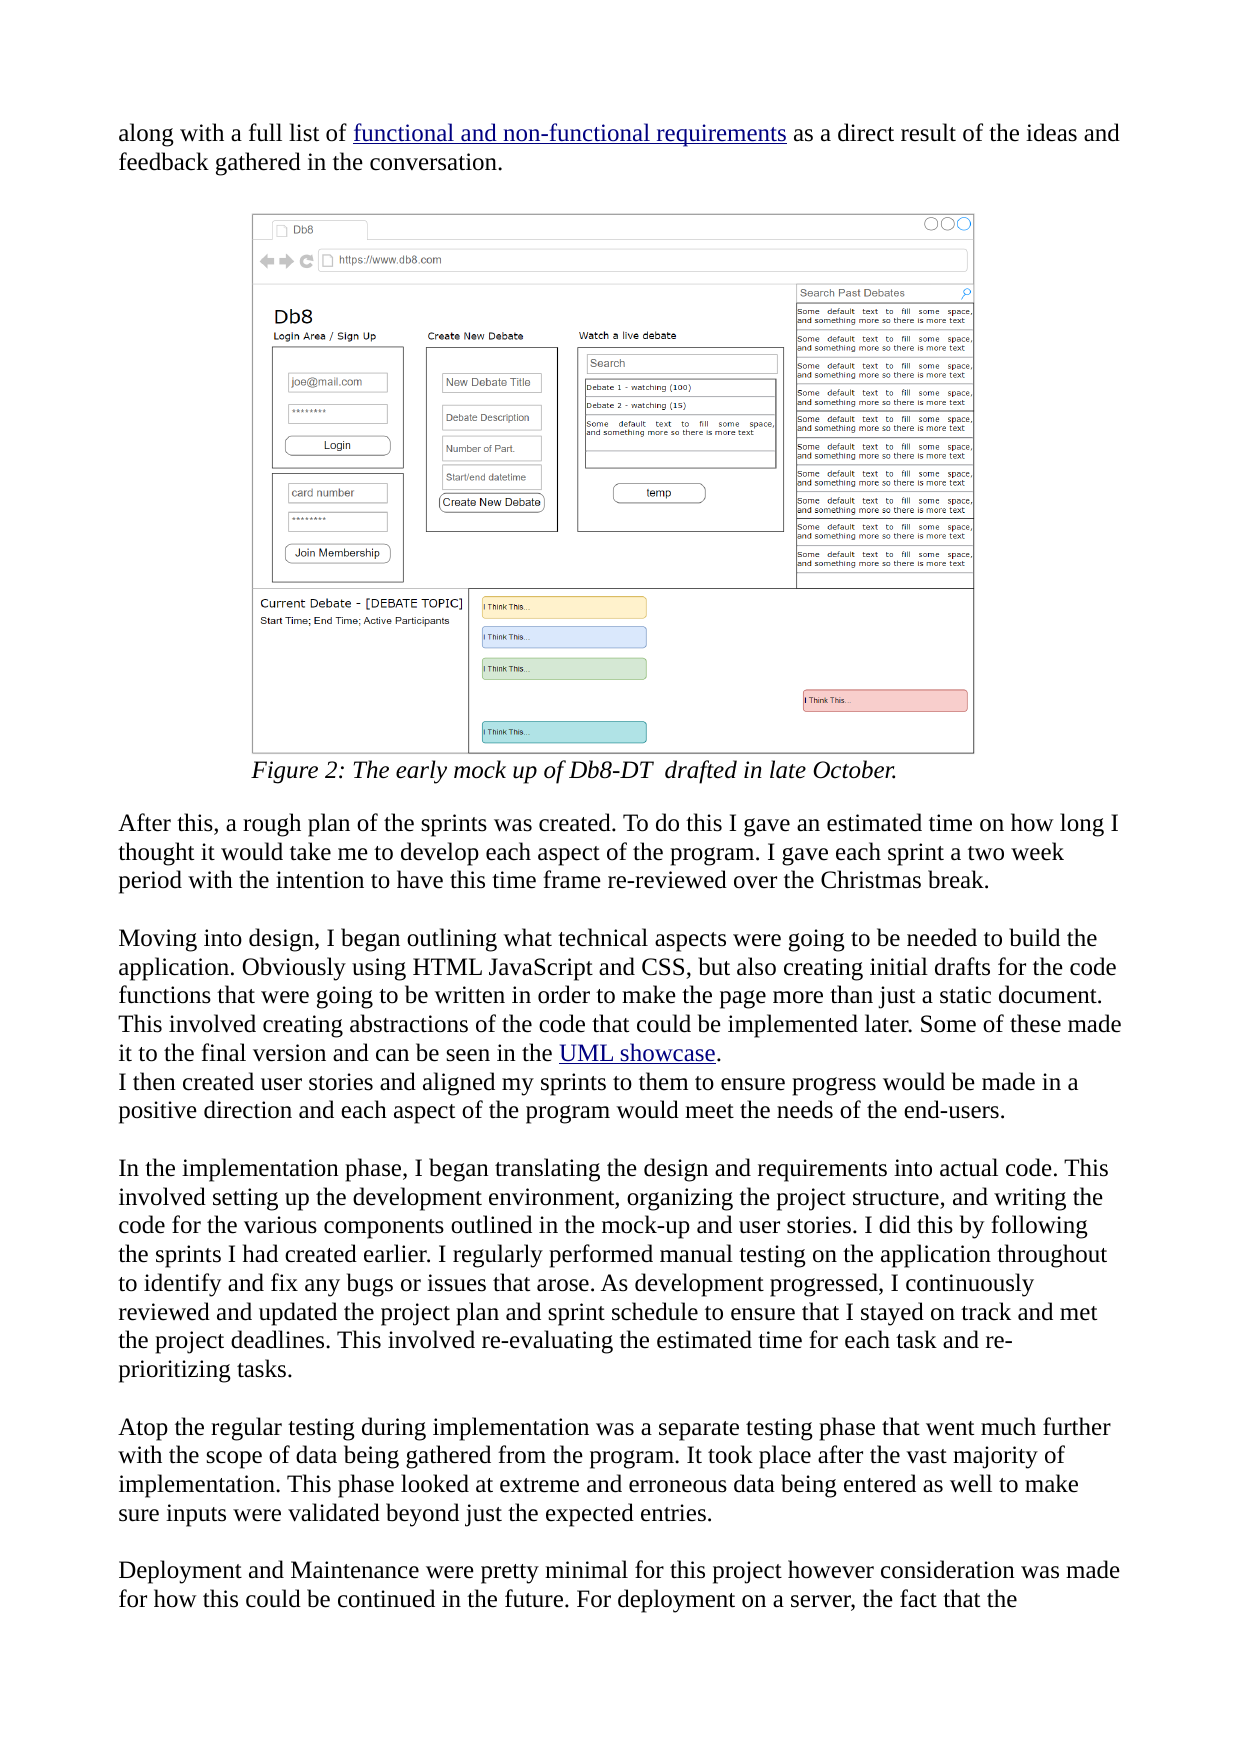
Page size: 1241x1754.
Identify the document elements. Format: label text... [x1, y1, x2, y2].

text Moving into design, I began outlining what technical aspects were going to be needed to build the application. Obviously using HTML JavaScript and CSS, but also creating initial drafts for the code functions that were going to be written in order to make the page more than just a static document. This involved creating abstractions of the code that could be implemented later. Some of these made it to the final version and can be seen in the UML showcase. [118, 923, 1122, 1067]
text In the implementation phase, I began translating the design and requirements into actual code. This involved setting up the development environment, organizing the project structure, and writing the code for the various components outlined in the mock-up and user stories. I did this by following the sprints I had created earlier. I regularly performed manual testing on the application throughout to identify and fix any bugs or issues that arose. As development progressed, I continuously reviewed and updated the project plan and sprint schedule to ensure that I stayed on track and met the project deadlines. This involved re-evaluating the estimated time for each task and re-prioritizing tasks. [118, 1124, 1122, 1383]
text I then created user stories and aligned my sprints to them to ensure progress would be made in a positive direction and each aspect of the program would meet the needs of the end-users. [118, 1067, 1122, 1124]
text After this, a rough plan of the sprints was created. To do this I gave an estimated time on how long I thought it would take me to develop each aspect of the program. I gave each sprint a two week period with the intention to have this time frame re-reviewed over the Christmas break. [118, 808, 1122, 894]
text Atop the regular testing during implementation was a separate testing phase that went much further with the scope of data being gathered from the program. It took place after the vast majority of implementation. This phase looked at extreme and erroneous data being entered as well to make sure inputs were validated beyond just the expected entries. [118, 1412, 1122, 1527]
picture [251, 213, 976, 755]
text Deployment and Maintenance were pretty minimal for this project however consideration was made for how this could be continued in the future. For deployment on a server, the fact that the [118, 1556, 1122, 1613]
text Figure 2: The early mock up of Db8-DT drafted in late October. [251, 755, 975, 784]
text along with a full list of functional and non-functional requirements as a direct result of the ideas and feedback gathered in the conversation. [118, 118, 1122, 176]
